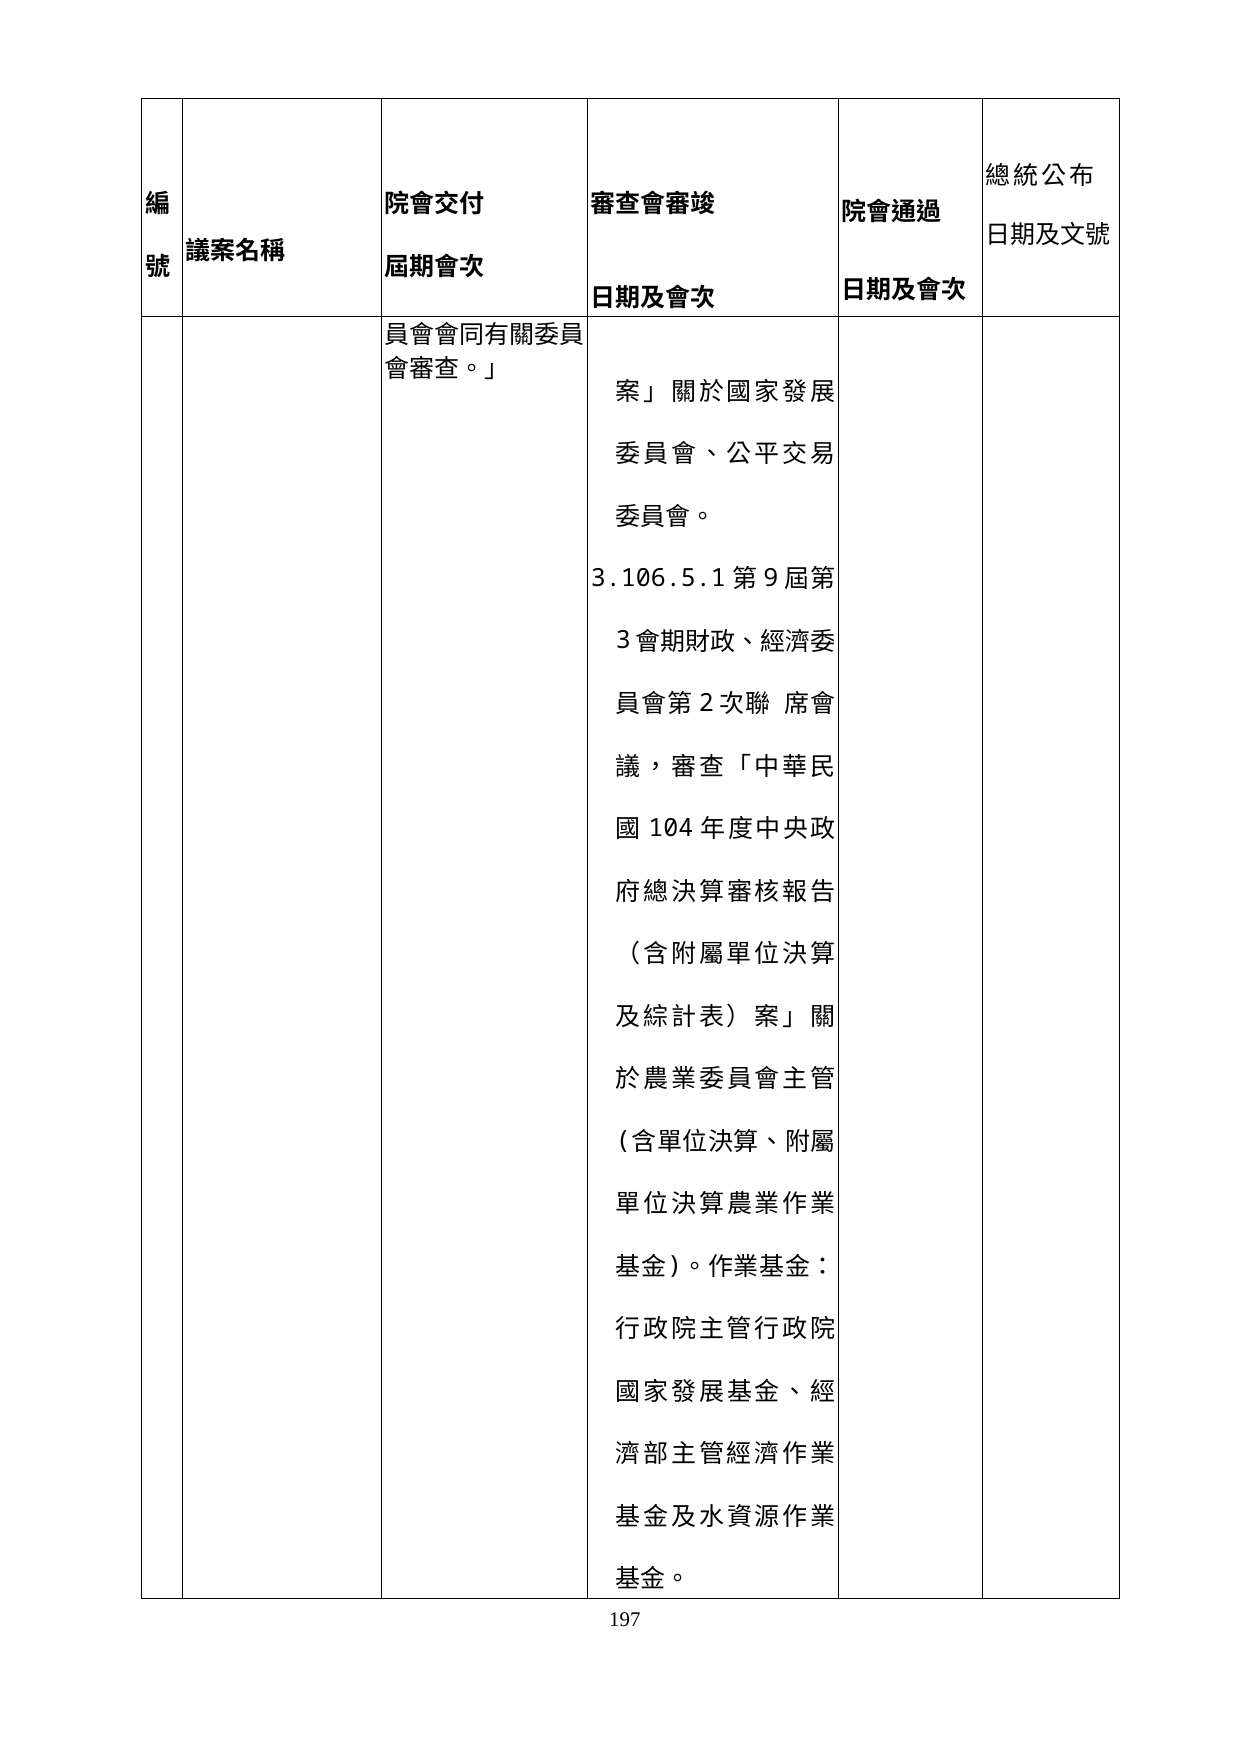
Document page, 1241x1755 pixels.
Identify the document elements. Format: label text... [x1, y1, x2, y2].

table_header 院會交付 屆期會次 [382, 99, 587, 316]
table_header 總統公布 日期及文號 [983, 99, 1119, 316]
table_cell [983, 317, 1119, 1597]
table_cell 案」關於國家發展委員會、公平交易委員會。 3.106.5.1第9屆第3會期財政、經濟委員會第2次聯 席會議，審查「中華民國104年度中央政府總決算審核報告（含附屬單位決算及綜計表）案」關於農業委員會主管(含單位決算、附屬單位決算農業作業基金)。作業基金：行政院主管行政院國家發展基金、經濟部主管經濟作業基金及水資源作業基金。 [588, 317, 838, 1597]
table_cell [839, 317, 982, 1597]
table_header 審查會審竣 日期及會次 [588, 99, 838, 316]
table_cell 員會會同有關委員會審查。」 [382, 317, 587, 1597]
table_header 議案名稱 [183, 99, 381, 316]
table_header 編 號 [142, 99, 182, 316]
table_header 院會通過 日期及會次 [839, 99, 982, 316]
table_cell [183, 317, 381, 1597]
table_cell [142, 317, 182, 1597]
